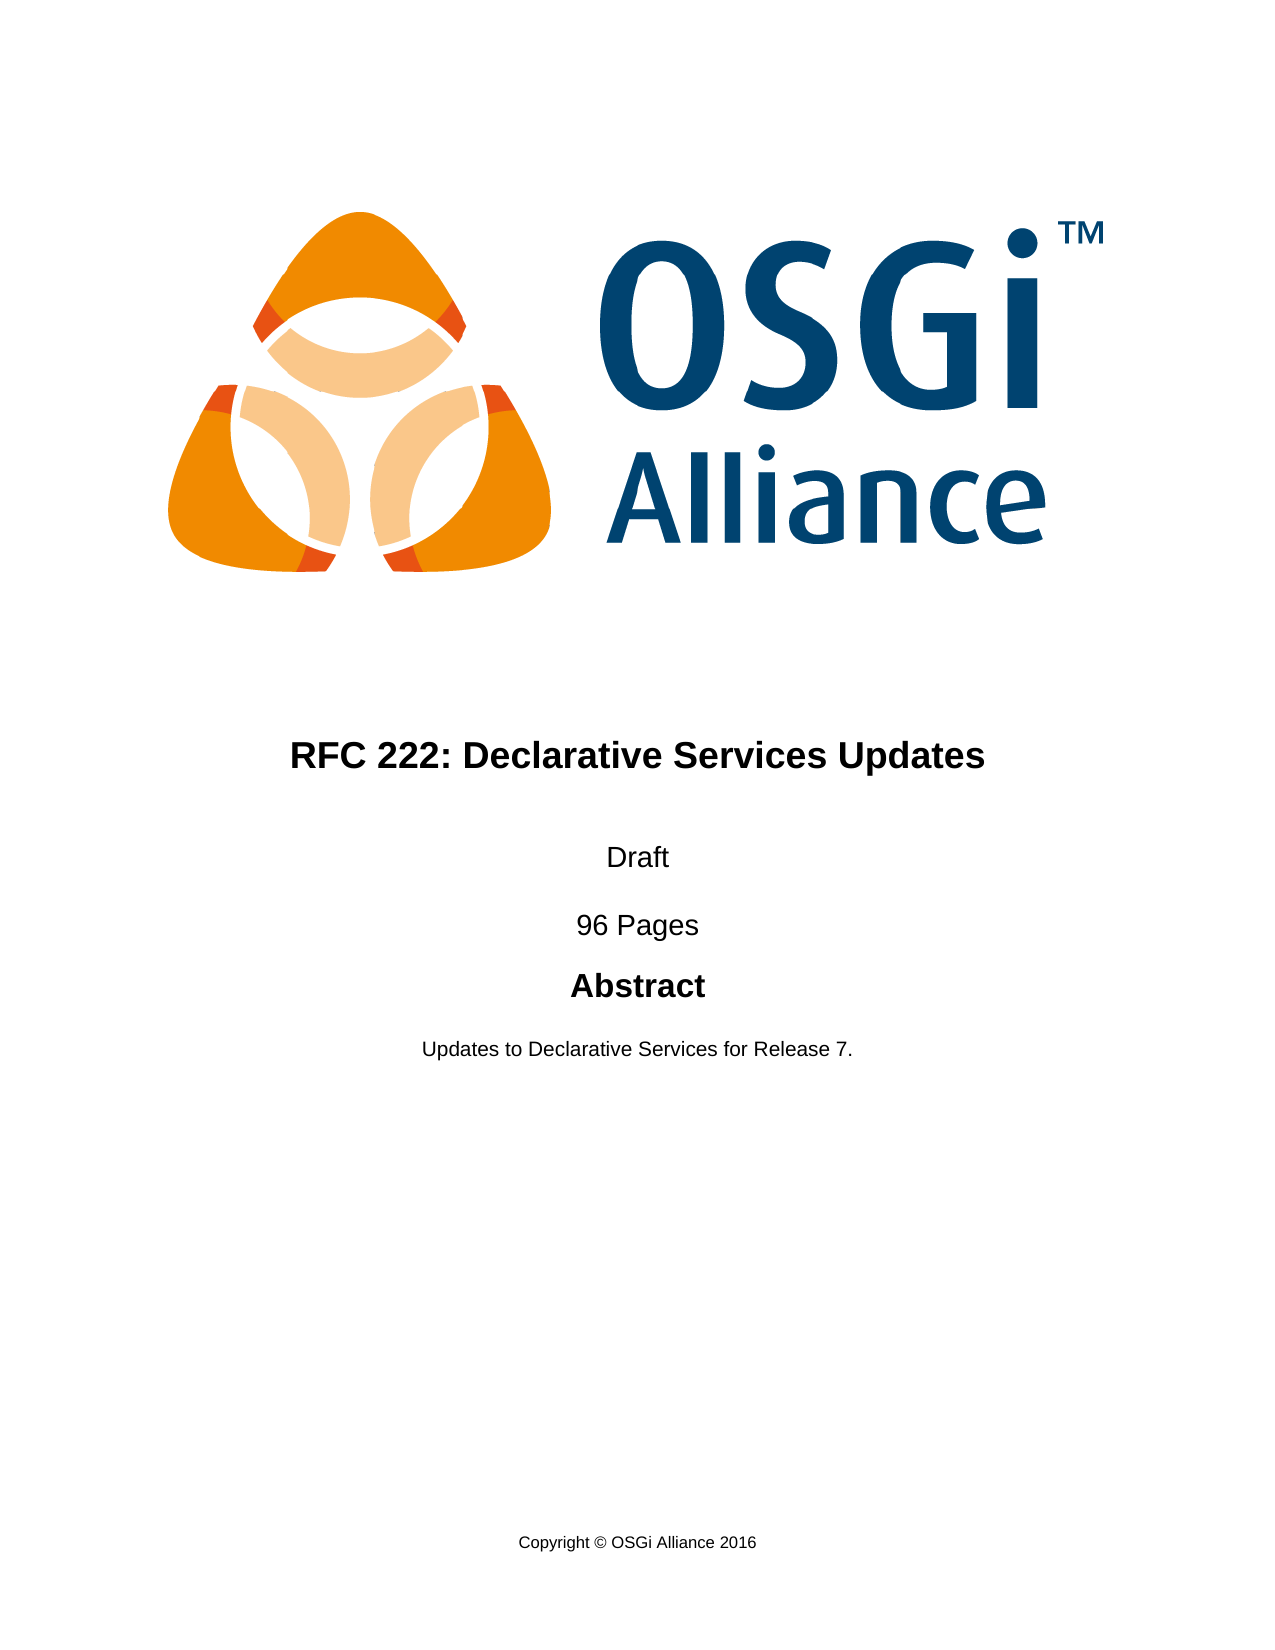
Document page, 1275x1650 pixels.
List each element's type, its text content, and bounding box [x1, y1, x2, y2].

title RFC 222: Declarative Services Updates [112, 733, 1162, 776]
text Updates to Declarative Services for Release 7. [112, 1029, 1162, 1061]
text Abstract [112, 966, 1162, 1004]
picture [112, 158, 1163, 626]
title Draft 97 Pages [112, 841, 1162, 941]
